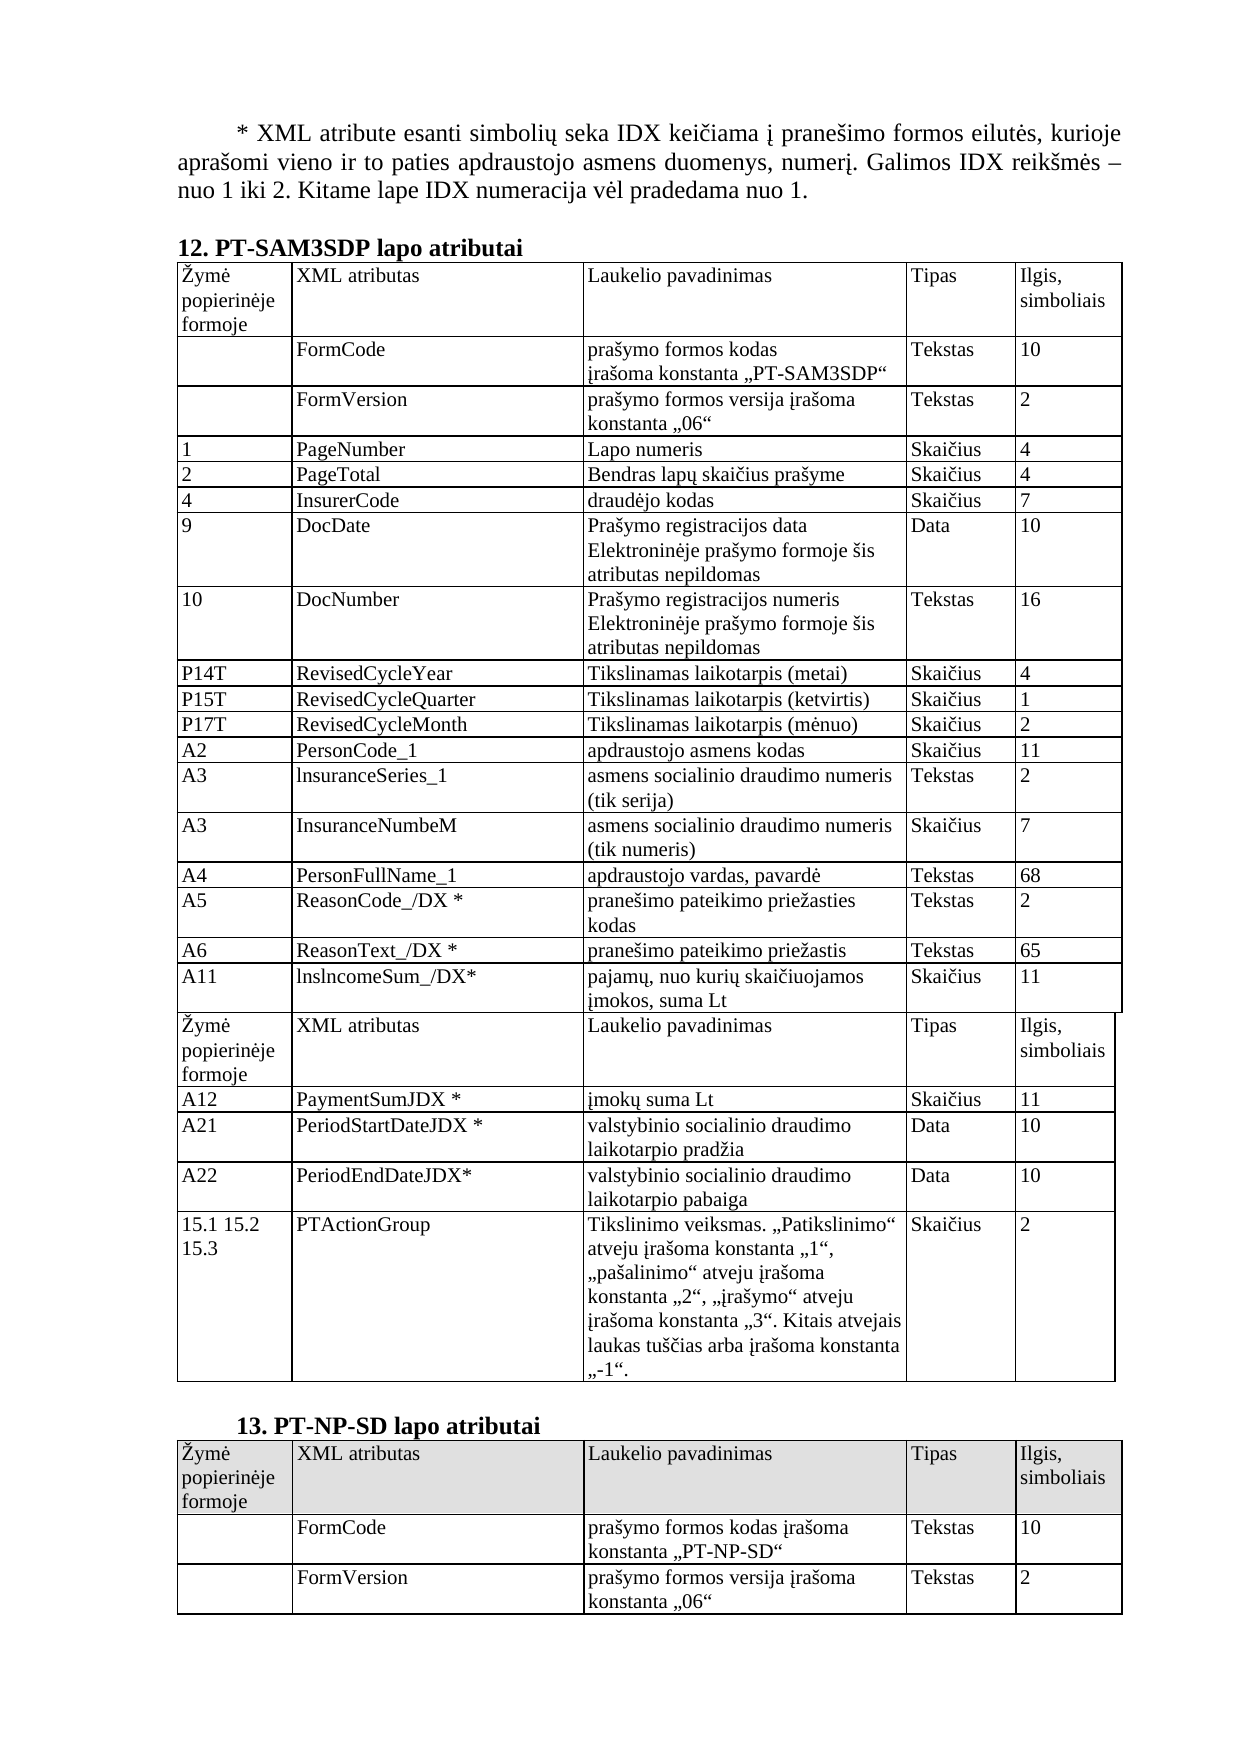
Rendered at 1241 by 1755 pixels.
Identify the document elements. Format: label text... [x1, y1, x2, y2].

table_header Tipas [907, 1441, 1015, 1513]
table_cell 10 [1016, 1163, 1114, 1211]
table_cell 2 [1017, 1565, 1121, 1613]
table_cell 1 [1016, 687, 1121, 711]
table_cell A21 [178, 1113, 291, 1161]
table_cell Skaičius [907, 437, 1015, 461]
table_cell Tekstas [907, 763, 1015, 812]
table_cell InsuranceNumbeM [293, 813, 583, 861]
table_header Ilgis, simboliais [1016, 263, 1121, 336]
table_cell A5 [178, 888, 291, 937]
table_cell Data [907, 1163, 1015, 1211]
table_cell Data [907, 513, 1015, 586]
table_cell P15T [178, 687, 291, 711]
table_cell RevisedCycleYear [293, 661, 583, 685]
table_cell PTActionGroup [293, 1212, 583, 1381]
table_cell XML atributas [293, 1013, 583, 1086]
table_cell PaymentSumJDX * [293, 1087, 583, 1111]
table_cell A3 [178, 763, 291, 812]
table_cell lnslncomeSum_/DX* [293, 964, 583, 1012]
table_cell 11 [1016, 964, 1121, 1012]
table_cell pajamų, nuo kurių skaičiuojamos įmokos, suma Lt [584, 964, 906, 1012]
table_cell 9 [178, 513, 291, 586]
table_cell 7 [1016, 813, 1121, 861]
table_cell 2 [178, 462, 291, 486]
table_cell draudėjo kodas [584, 488, 906, 512]
table_cell prašymo formos kodas įrašoma konstanta „PT-NP-SD“ [585, 1515, 906, 1563]
table_cell 2 [1016, 763, 1121, 812]
table_cell Skaičius [907, 738, 1015, 762]
table_cell [1116, 1161, 1122, 1211]
table_cell A22 [178, 1163, 291, 1211]
table_cell pranešimo pateikimo priežasties kodas [584, 888, 906, 937]
table_cell RevisedCycleQuarter [293, 687, 583, 711]
table_cell 11 [1016, 738, 1121, 762]
table_cell 2 [1016, 712, 1121, 736]
table_cell A11 [178, 964, 291, 1012]
table_cell P14T [178, 661, 291, 685]
table_cell DocDate [293, 513, 583, 586]
table_header Ilgis, simboliais [1017, 1441, 1121, 1513]
table_cell Prašymo registracijos numeris Elektroninėje prašymo formoje šis atributas nepildomas [584, 587, 906, 659]
table_cell DocNumber [293, 587, 583, 659]
table_cell prašymo formos kodas įrašoma konstanta „PT-SAM3SDP“ [584, 337, 906, 385]
table_cell valstybinio socialinio draudimo laikotarpio pabaiga [584, 1163, 906, 1211]
table_cell Skaičius [907, 1212, 1015, 1381]
table_cell prašymo formos versija įrašoma konstanta „06“ [584, 387, 906, 435]
table_cell 15.1 15.2 15.3 [178, 1212, 291, 1381]
table_cell 4 [178, 488, 291, 512]
table_cell Žymė popierinėje formoje [178, 1013, 291, 1086]
table_cell 4 [1016, 661, 1121, 685]
table_cell A2 [178, 738, 291, 762]
text 12. PT-SAM3SDP lapo atributai [177, 233, 1122, 262]
table_cell 16 [1016, 587, 1121, 659]
table_cell 2 [1016, 387, 1121, 435]
table_cell 4 [1016, 437, 1121, 461]
table_header Laukelio pavadinimas [584, 263, 906, 336]
table_cell 2 [1016, 1212, 1114, 1381]
table_cell A3 [178, 813, 291, 861]
table_cell 4 [1016, 462, 1121, 486]
table_cell 2 [1016, 888, 1121, 937]
table_cell Bendras lapų skaičius prašyme [584, 462, 906, 486]
table_cell InsurerCode [293, 488, 583, 512]
table_cell [1116, 1086, 1122, 1111]
table_cell ReasonText_/DX * [293, 938, 583, 962]
table_cell Tekstas [907, 337, 1015, 385]
table_cell FormVersion [293, 1565, 583, 1613]
table_cell Tipas [907, 1013, 1015, 1086]
table_cell Skaičius [907, 964, 1015, 1012]
table_cell Tekstas [907, 938, 1015, 962]
table_cell PageNumber [293, 437, 583, 461]
table_cell 10 [1016, 337, 1121, 385]
table_cell apdraustojo asmens kodas [584, 738, 906, 762]
table_cell PeriodEndDateJDX* [293, 1163, 583, 1211]
table_cell [178, 337, 291, 385]
table_cell 10 [178, 587, 291, 659]
table_cell Tikslinamas laikotarpis (metai) [584, 661, 906, 685]
table_cell [1116, 1211, 1122, 1381]
table_cell [178, 1515, 292, 1563]
table_header Žymė popierinėje formoje [178, 1441, 292, 1513]
table_cell Lapo numeris [584, 437, 906, 461]
table_cell PageTotal [293, 462, 583, 486]
table_cell 10 [1017, 1515, 1121, 1563]
table_cell Tekstas [907, 863, 1015, 887]
table_cell asmens socialinio draudimo numeris (tik serija) [584, 763, 906, 812]
table_header Tipas [907, 263, 1015, 336]
table_cell Tekstas [907, 387, 1015, 435]
table_cell prašymo formos versija įrašoma konstanta „06“ [585, 1565, 906, 1613]
table_cell [178, 387, 291, 435]
table_cell Data [907, 1113, 1015, 1161]
table_cell PersonCode_1 [293, 738, 583, 762]
table_cell 10 [1016, 1113, 1114, 1161]
table_cell Tikslinamas laikotarpis (ketvirtis) [584, 687, 906, 711]
table_cell Skaičius [907, 1087, 1015, 1111]
table_header XML atributas [293, 1441, 583, 1513]
table_cell 7 [1016, 488, 1121, 512]
table_cell Tikslinamas laikotarpis (mėnuo) [584, 712, 906, 736]
table_cell 65 [1016, 938, 1121, 962]
table_cell valstybinio socialinio draudimo laikotarpio pradžia [584, 1113, 906, 1161]
table_cell 10 [1016, 513, 1121, 586]
table_cell Tekstas [907, 587, 1015, 659]
table_cell 1 [178, 437, 291, 461]
table_cell ReasonCode_/DX * [293, 888, 583, 937]
table_cell Prašymo registracijos data Elektroninėje prašymo formoje šis atributas nepildomas [584, 513, 906, 586]
table_cell Skaičius [907, 813, 1015, 861]
table_cell P17T [178, 712, 291, 736]
table_cell lnsuranceSeries_1 [293, 763, 583, 812]
table_cell Skaičius [907, 687, 1015, 711]
table_cell PersonFullName_1 [293, 863, 583, 887]
table_cell Tekstas [907, 1515, 1015, 1563]
text * XML atribute esanti simbolių seka IDX keičiama į pranešimo formos eilutės, kurioje aprašomi vieno ir to paties apdraustojo asmens duomenys, numerį. Galimos IDX reikšmės – nuo 1 iki 2. Kitame lape IDX numeracija vėl pradedama nuo 1. [177, 118, 1122, 204]
table_cell apdraustojo vardas, pavardė [584, 863, 906, 887]
table_cell Skaičius [907, 712, 1015, 736]
table_cell Skaičius [907, 462, 1015, 486]
table_cell Laukelio pavadinimas [584, 1013, 906, 1086]
table_cell A6 [178, 938, 291, 962]
table_cell FormCode [293, 337, 583, 385]
table_header Žymė popierinėje formoje [178, 263, 291, 336]
table_cell PeriodStartDateJDX * [293, 1113, 583, 1161]
table_cell [1116, 1111, 1122, 1161]
table_cell Skaičius [907, 661, 1015, 685]
table_header XML atributas [293, 263, 583, 336]
table_header Laukelio pavadinimas [585, 1441, 906, 1513]
table_cell Skaičius [907, 488, 1015, 512]
table_cell 11 [1016, 1087, 1114, 1111]
table_cell A4 [178, 863, 291, 887]
table_cell pranešimo pateikimo priežastis [584, 938, 906, 962]
text 13. PT-NP-SD lapo atributai [177, 1411, 1122, 1440]
table_cell asmens socialinio draudimo numeris (tik numeris) [584, 813, 906, 861]
table_cell [178, 1565, 292, 1613]
table_cell Tekstas [907, 888, 1015, 937]
table_cell Tekstas [907, 1565, 1015, 1613]
table_cell Tikslinimo veiksmas. „Patikslinimo“ atveju įrašoma konstanta „1“, „pašalinimo“ atveju įrašoma konstanta „2“, „įrašymo“ atveju įrašoma konstanta „3“. Kitais atvejais laukas tuščias arba įrašoma konstanta „-1“. [584, 1212, 906, 1381]
table_cell [1116, 1013, 1122, 1086]
table_cell FormCode [293, 1515, 583, 1563]
table_cell Ilgis, simboliais [1016, 1013, 1114, 1086]
table_cell įmokų suma Lt [584, 1087, 906, 1111]
table_cell 68 [1016, 863, 1121, 887]
table_cell RevisedCycleMonth [293, 712, 583, 736]
table_cell A12 [178, 1087, 291, 1111]
table_cell FormVersion [293, 387, 583, 435]
